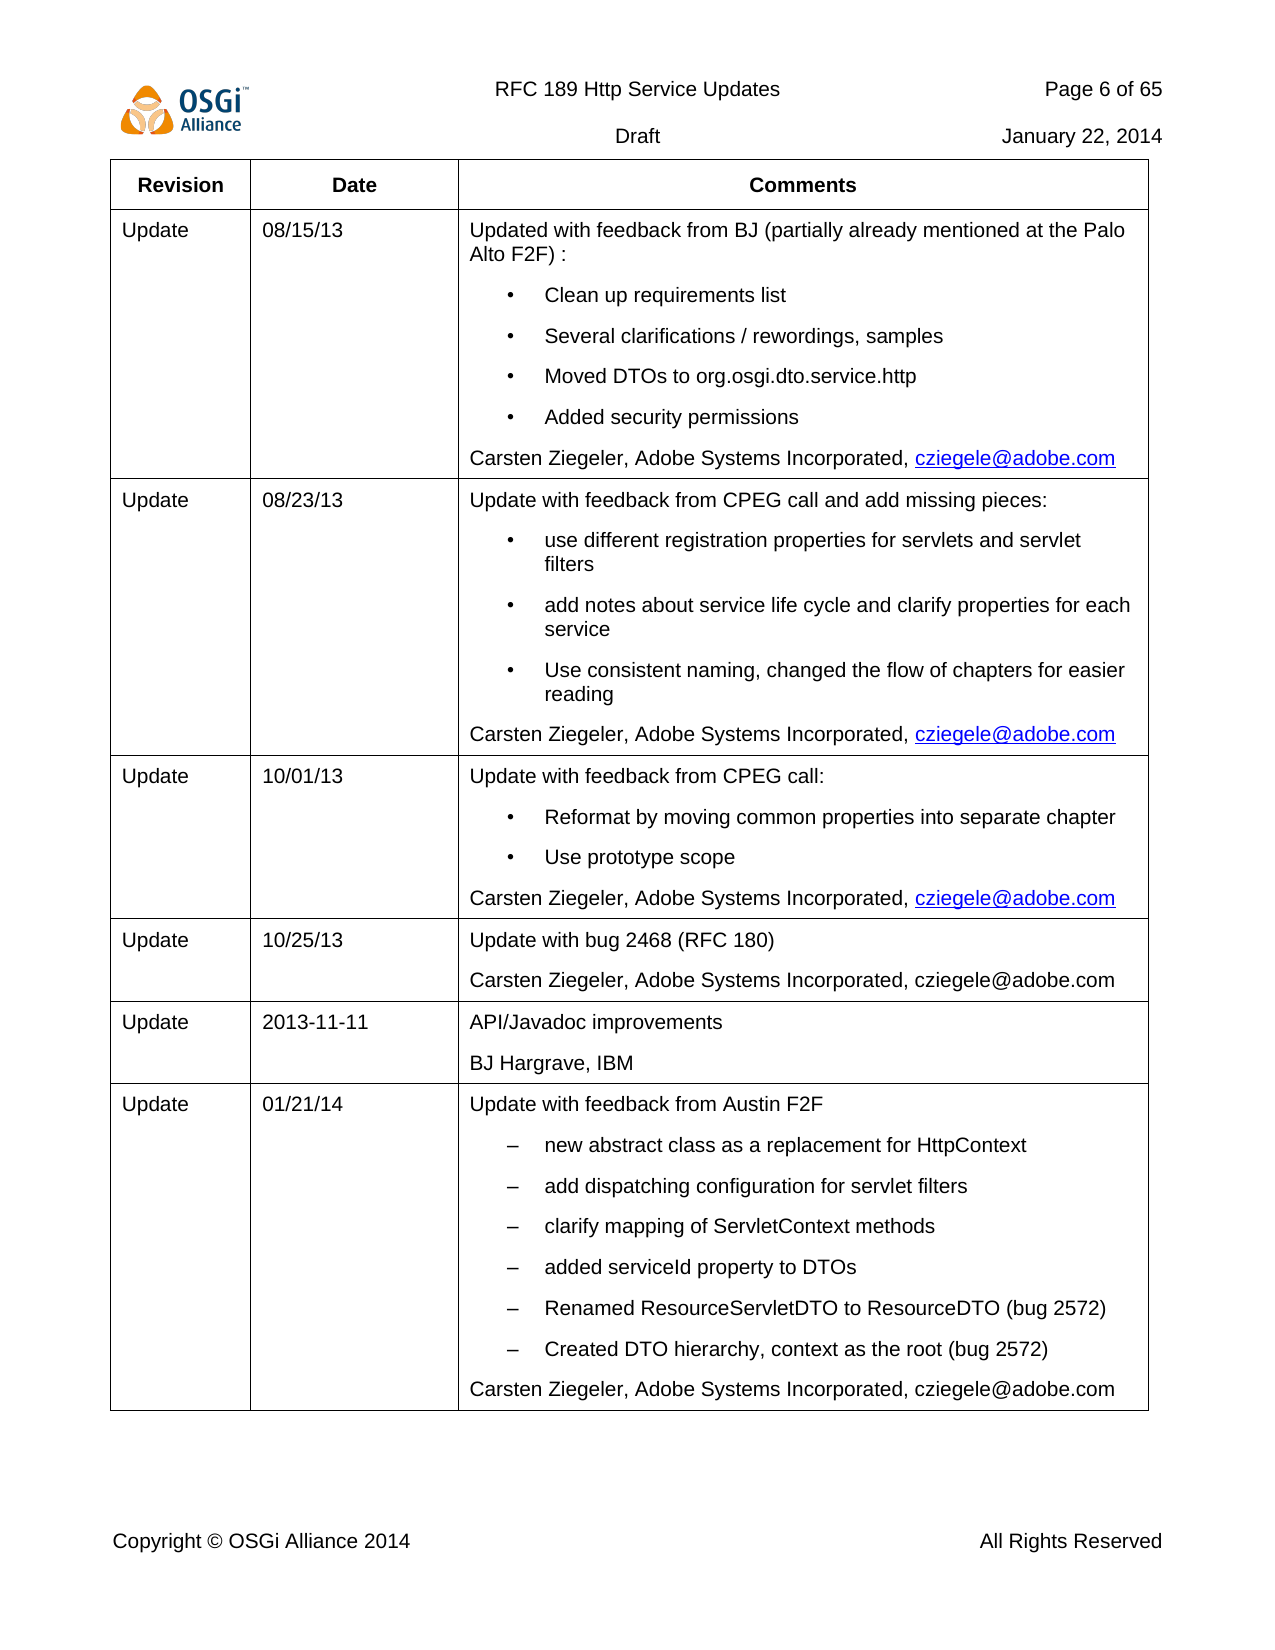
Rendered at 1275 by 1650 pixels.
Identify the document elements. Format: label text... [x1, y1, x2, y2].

table_cell Update with feedback from CPEG call: Reformat by moving common properties into separate chapter Use prototype scope Carsten Ziegeler, Adobe Systems Incorporated, cziegele@adobe.com [459, 756, 1148, 918]
table_cell Update [111, 756, 250, 918]
table_cell Update [111, 919, 250, 1001]
table_cell 01/21/14 [251, 1084, 458, 1409]
table_cell 2013-11-11 [251, 1002, 458, 1083]
table_cell 08/23/13 [251, 479, 458, 754]
table_header Date [251, 160, 458, 209]
table_cell Update [111, 210, 250, 478]
table_cell Update with bug 2468 (RFC 180) Carsten Ziegeler, Adobe Systems Incorporated, cziegele@adobe.com [459, 919, 1148, 1001]
table_cell 10/25/13 [251, 919, 458, 1001]
table_cell API/Javadoc improvements BJ Hargrave, IBM [459, 1002, 1148, 1083]
table_cell 08/15/13 [251, 210, 458, 478]
table_cell 10/01/13 [251, 756, 458, 918]
table_cell Update [111, 1002, 250, 1083]
table_header Comments [459, 160, 1148, 209]
table_cell Update [111, 479, 250, 754]
picture [113, 78, 257, 142]
table_cell Update [111, 1084, 250, 1409]
table_cell Updated with feedback from BJ (partially already mentioned at the Palo Alto F2F) : Clean up requirements list Several clarifications / rewordings, samples Moved DTOs to org.osgi.dto.service.http Added security permissions Carsten Ziegeler, Adobe Systems Incorporated, cziegele@adobe.com [459, 210, 1148, 478]
table_header Revision [111, 160, 250, 209]
table_cell Update with feedback from CPEG call and add missing pieces: use different registration properties for servlets and servlet filters add notes about service life cycle and clarify properties for each service Use consistent naming, changed the flow of chapters for easier reading Carsten Ziegeler, Adobe Systems Incorporated, cziegele@adobe.com [459, 479, 1148, 754]
table_cell Update with feedback from Austin F2F new abstract class as a replacement for HttpContext add dispatching configuration for servlet filters clarify mapping of ServletContext methods added serviceId property to DTOs Renamed ResourceServletDTO to ResourceDTO (bug 2572) Created DTO hierarchy, context as the root (bug 2572) Carsten Ziegeler, Adobe Systems Incorporated, cziegele@adobe.com [459, 1084, 1148, 1409]
